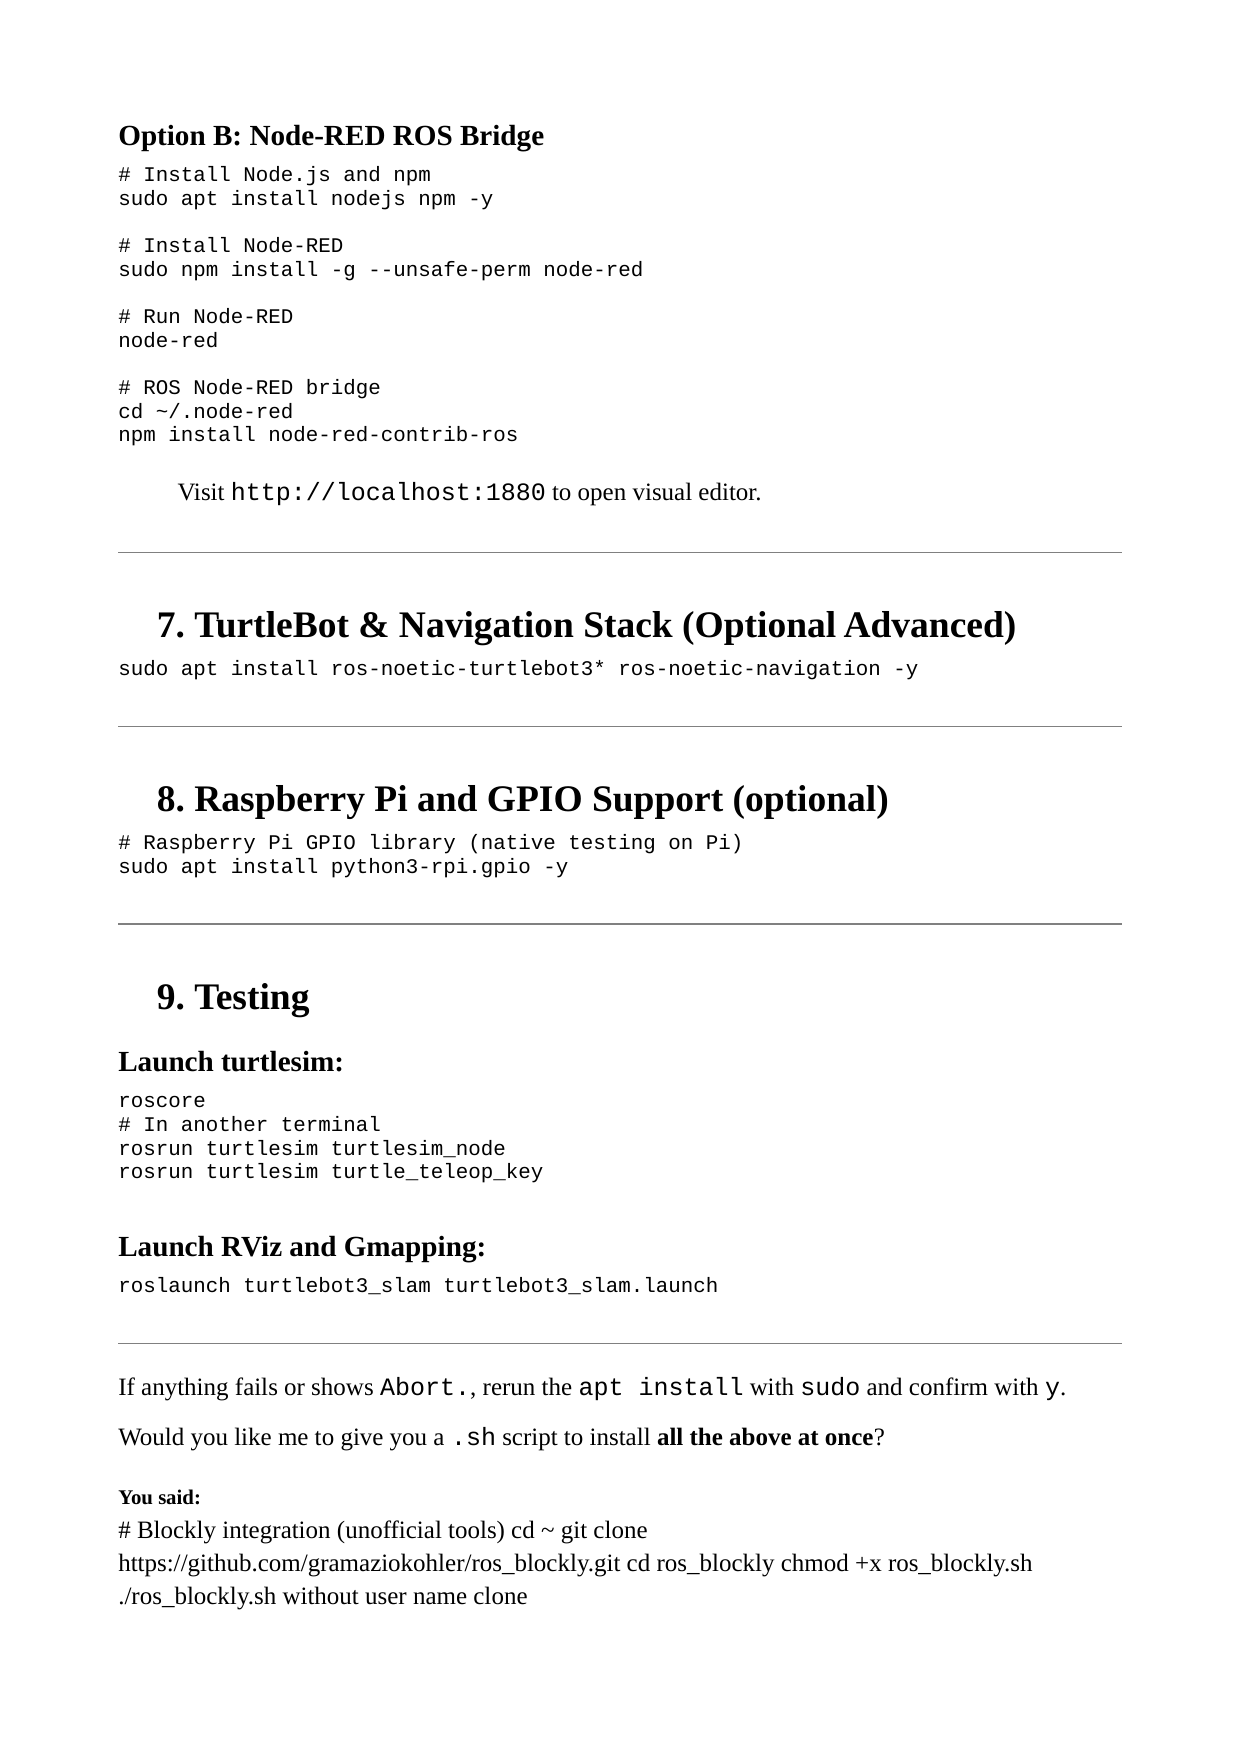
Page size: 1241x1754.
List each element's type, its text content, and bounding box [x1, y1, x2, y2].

text # Install Node-RED [118, 235, 1122, 259]
text # Run Node-RED [118, 306, 1122, 330]
subtitle ✅ 8. Raspberry Pi and GPIO Support (optional) [118, 777, 1122, 820]
subtitle Launch RViz and Gmapping: [118, 1229, 1122, 1263]
text sudo npm install -g --unsafe-perm node-red [118, 259, 1122, 282]
subtitle ✅ 9. Testing [118, 974, 1122, 1017]
subtitle Launch turtlesim: [118, 1044, 1122, 1078]
text sudo apt install python3-rpi.gpio -y [118, 856, 1122, 879]
text npm install node-red-contrib-ros [118, 424, 1122, 448]
text # Blockly integration (unofficial tools) cd ~ git clone https://github.com/gramaziokohler/ros_blockly.git cd ros_blockly chmod +x ros_blockly.sh ./ros_blockly.sh without user name clone [118, 1515, 1122, 1610]
text If anything fails or shows Abort., rerun the apt install with sudo and confirm with y. [118, 1372, 1122, 1403]
subtitle Option B: Node-RED ROS Bridge [118, 118, 1122, 152]
text sudo apt install ros-noetic-turtlebot3* ros-noetic-navigation -y [118, 658, 1122, 682]
text cd ~/.node-red [118, 401, 1122, 424]
text Visit http://localhost:1880 to open visual editor. [177, 477, 1063, 508]
text # ROS Node-RED bridge [118, 377, 1122, 401]
subtitle ✅ 7. TurtleBot & Navigation Stack (Optional Advanced) [118, 603, 1122, 646]
text roscore [118, 1090, 1122, 1114]
text Would you like me to give you a .sh script to install all the above at once? [118, 1422, 1122, 1453]
text rosrun turtlesim turtlesim_node [118, 1138, 1122, 1161]
text # In another terminal [118, 1114, 1122, 1138]
text # Raspberry Pi GPIO library (native testing on Pi) [118, 832, 1122, 856]
text node-red [118, 330, 1122, 353]
text sudo apt install nodejs npm -y [118, 188, 1122, 211]
text roslaunch turtlebot3_slam turtlebot3_slam.launch [118, 1275, 1122, 1299]
subtitle You said: [118, 1485, 1122, 1509]
text rosrun turtlesim turtle_teleop_key [118, 1161, 1122, 1185]
text # Install Node.js and npm [118, 164, 1122, 188]
